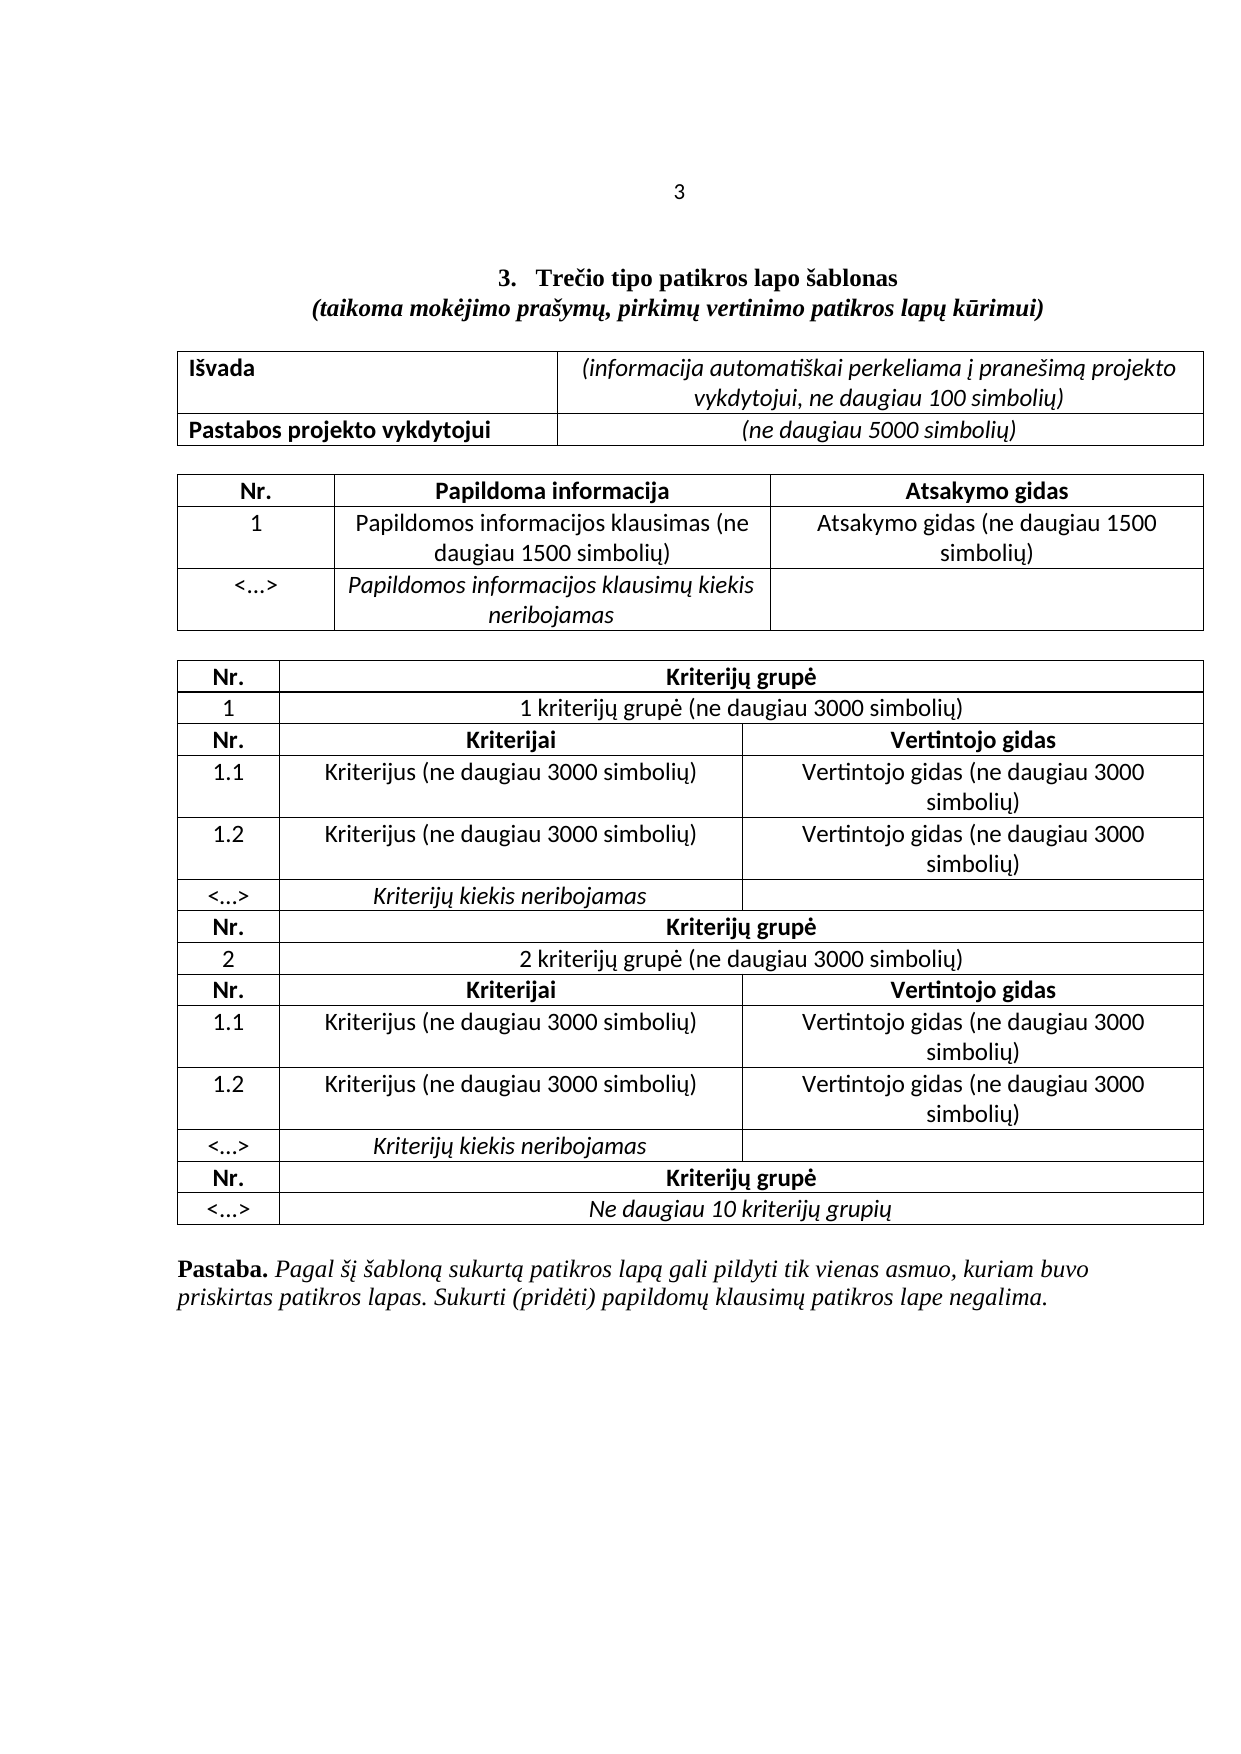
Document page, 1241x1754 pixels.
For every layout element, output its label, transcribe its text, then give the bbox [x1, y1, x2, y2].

table_header Papildoma informacija [335, 475, 770, 506]
table_cell <...> [178, 1193, 279, 1224]
table_cell Papildomos informacijos klausimas (ne daugiau 1500 simbolių) [335, 507, 770, 568]
table_cell Vertintojo gidas (ne daugiau 3000 simbolių) [743, 818, 1203, 879]
table_header Atsakymo gidas [771, 475, 1203, 506]
table_header Kriterijų grupė [280, 661, 1203, 691]
table_cell Vertintojo gidas [743, 724, 1203, 754]
table_cell Kriterijus (ne daugiau 3000 simbolių) [280, 756, 742, 817]
table_cell Kriterijų grupė [280, 911, 1203, 942]
table_cell 1.1 [178, 756, 279, 817]
table_cell [771, 569, 1203, 630]
table_cell 1.2 [178, 1068, 279, 1129]
text 3. Trečio tipo patikros lapo šablonas [215, 263, 1181, 291]
table_cell [743, 880, 1203, 910]
table_cell 1 kriterijų grupė (ne daugiau 3000 simbolių) [280, 693, 1203, 723]
table_cell Kriterijus (ne daugiau 3000 simbolių) [280, 1006, 742, 1067]
table_cell [743, 1130, 1203, 1161]
table_cell Vertintojo gidas (ne daugiau 3000 simbolių) [743, 1068, 1203, 1129]
table_cell Nr. [178, 911, 279, 942]
table_cell Kriterijai [280, 975, 742, 1005]
table_cell Kriterijus (ne daugiau 3000 simbolių) [280, 1068, 742, 1129]
table_cell Atsakymo gidas (ne daugiau 1500 simbolių) [771, 507, 1203, 568]
table_cell 2 kriterijų grupė (ne daugiau 3000 simbolių) [280, 943, 1203, 973]
table_cell 1 [178, 693, 279, 723]
table_cell Nr. [178, 1162, 279, 1192]
table_cell <…> [178, 1130, 279, 1161]
table_cell <…> [178, 880, 279, 910]
table_cell Papildomos informacijos klausimų kiekis neribojamas [335, 569, 770, 630]
table_cell (ne daugiau 5000 simbolių) [558, 414, 1203, 444]
table_cell <...> [178, 569, 334, 630]
table_cell Kriterijų kiekis neribojamas [280, 880, 742, 910]
table_cell Kriterijų grupė [280, 1162, 1203, 1192]
table_cell Vertintojo gidas [743, 975, 1203, 1005]
table_cell Nr. [178, 975, 279, 1005]
table_cell 1 [178, 507, 334, 568]
table_header (informacija automatiškai perkeliama į pranešimą projekto vykdytojui, ne daugiau 100 simbolių) [558, 352, 1203, 413]
table_cell Kriterijus (ne daugiau 3000 simbolių) [280, 818, 742, 879]
table_header Išvada [178, 352, 557, 413]
table_cell Kriterijų kiekis neribojamas [280, 1130, 742, 1161]
text Pastaba. Pagal šį šabloną sukurtą patikros lapą gali pildyti tik vienas asmuo, kuriam buvo priskirtas patikros lapas. Sukurti (pridėti) papildomų klausimų patikros lape negalima. [177, 1254, 1181, 1311]
table_cell Vertintojo gidas (ne daugiau 3000 simbolių) [743, 756, 1203, 817]
table_header Nr. [178, 661, 279, 691]
text (taikoma mokėjimo prašymų, pirkimų vertinimo patikros lapų kūrimui) [177, 293, 1181, 322]
table_cell Nr. [178, 724, 279, 754]
table_cell 2 [178, 943, 279, 973]
table_cell Ne daugiau 10 kriterijų grupių [280, 1193, 1203, 1224]
table_cell Vertintojo gidas (ne daugiau 3000 simbolių) [743, 1006, 1203, 1067]
table_header Nr. [178, 475, 334, 506]
table_cell Kriterijai [280, 724, 742, 754]
table_cell 1.2 [178, 818, 279, 879]
table_cell 1.1 [178, 1006, 279, 1067]
table_cell Pastabos projekto vykdytojui [178, 414, 557, 444]
